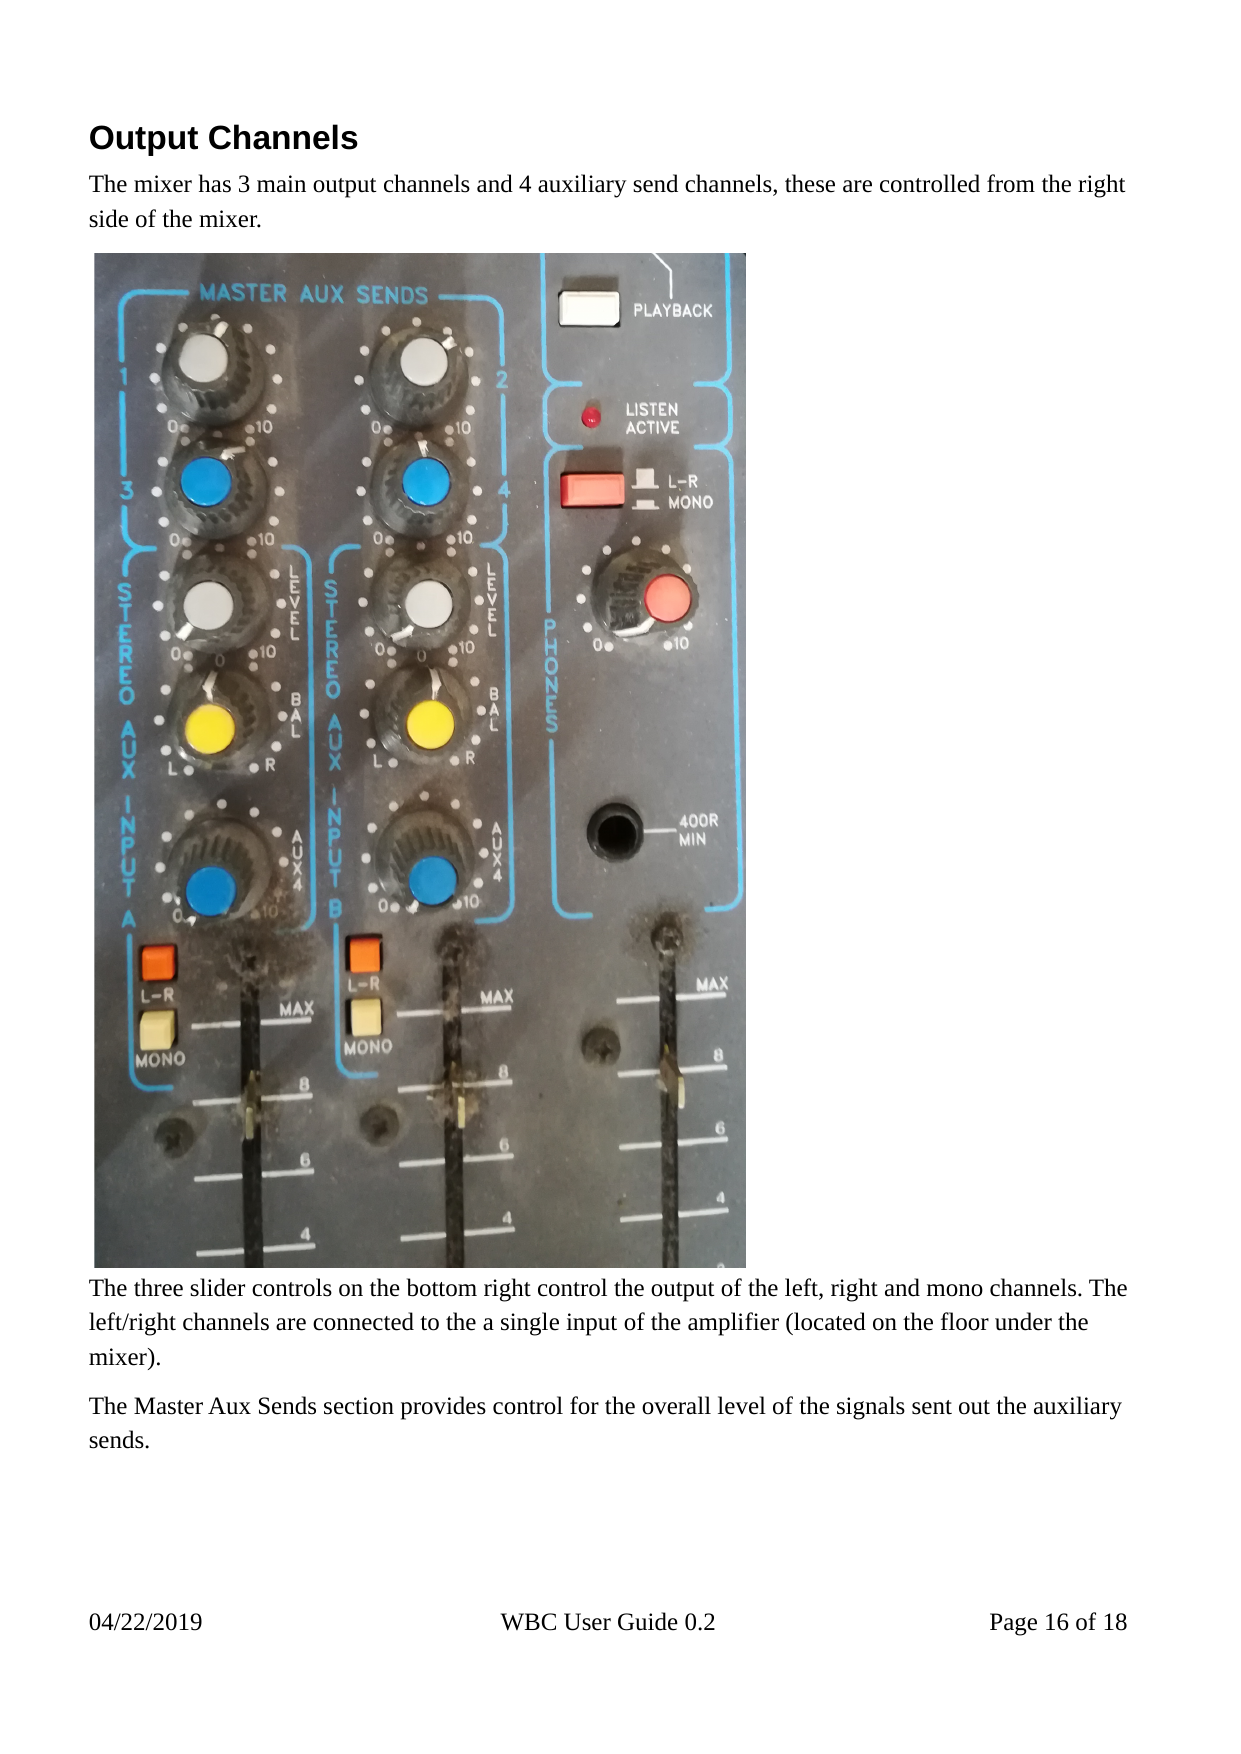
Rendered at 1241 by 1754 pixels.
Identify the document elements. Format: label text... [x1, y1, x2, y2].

text The Master Aux Sends section provides control for the overall level of the signals sent out the auxiliary sends. [88, 1391, 1152, 1454]
text The mixer has 3 main output channels and 4 auxiliary send channels, these are controlled from the right side of the mixer. [88, 169, 1152, 232]
text The three slider controls on the bottom right control the output of the left, right and mono channels. The left/right channels are connected to the a single input of the amplifier (located on the floor under the mixer). [88, 253, 1152, 1371]
subtitle Output Channels [88, 118, 1152, 157]
